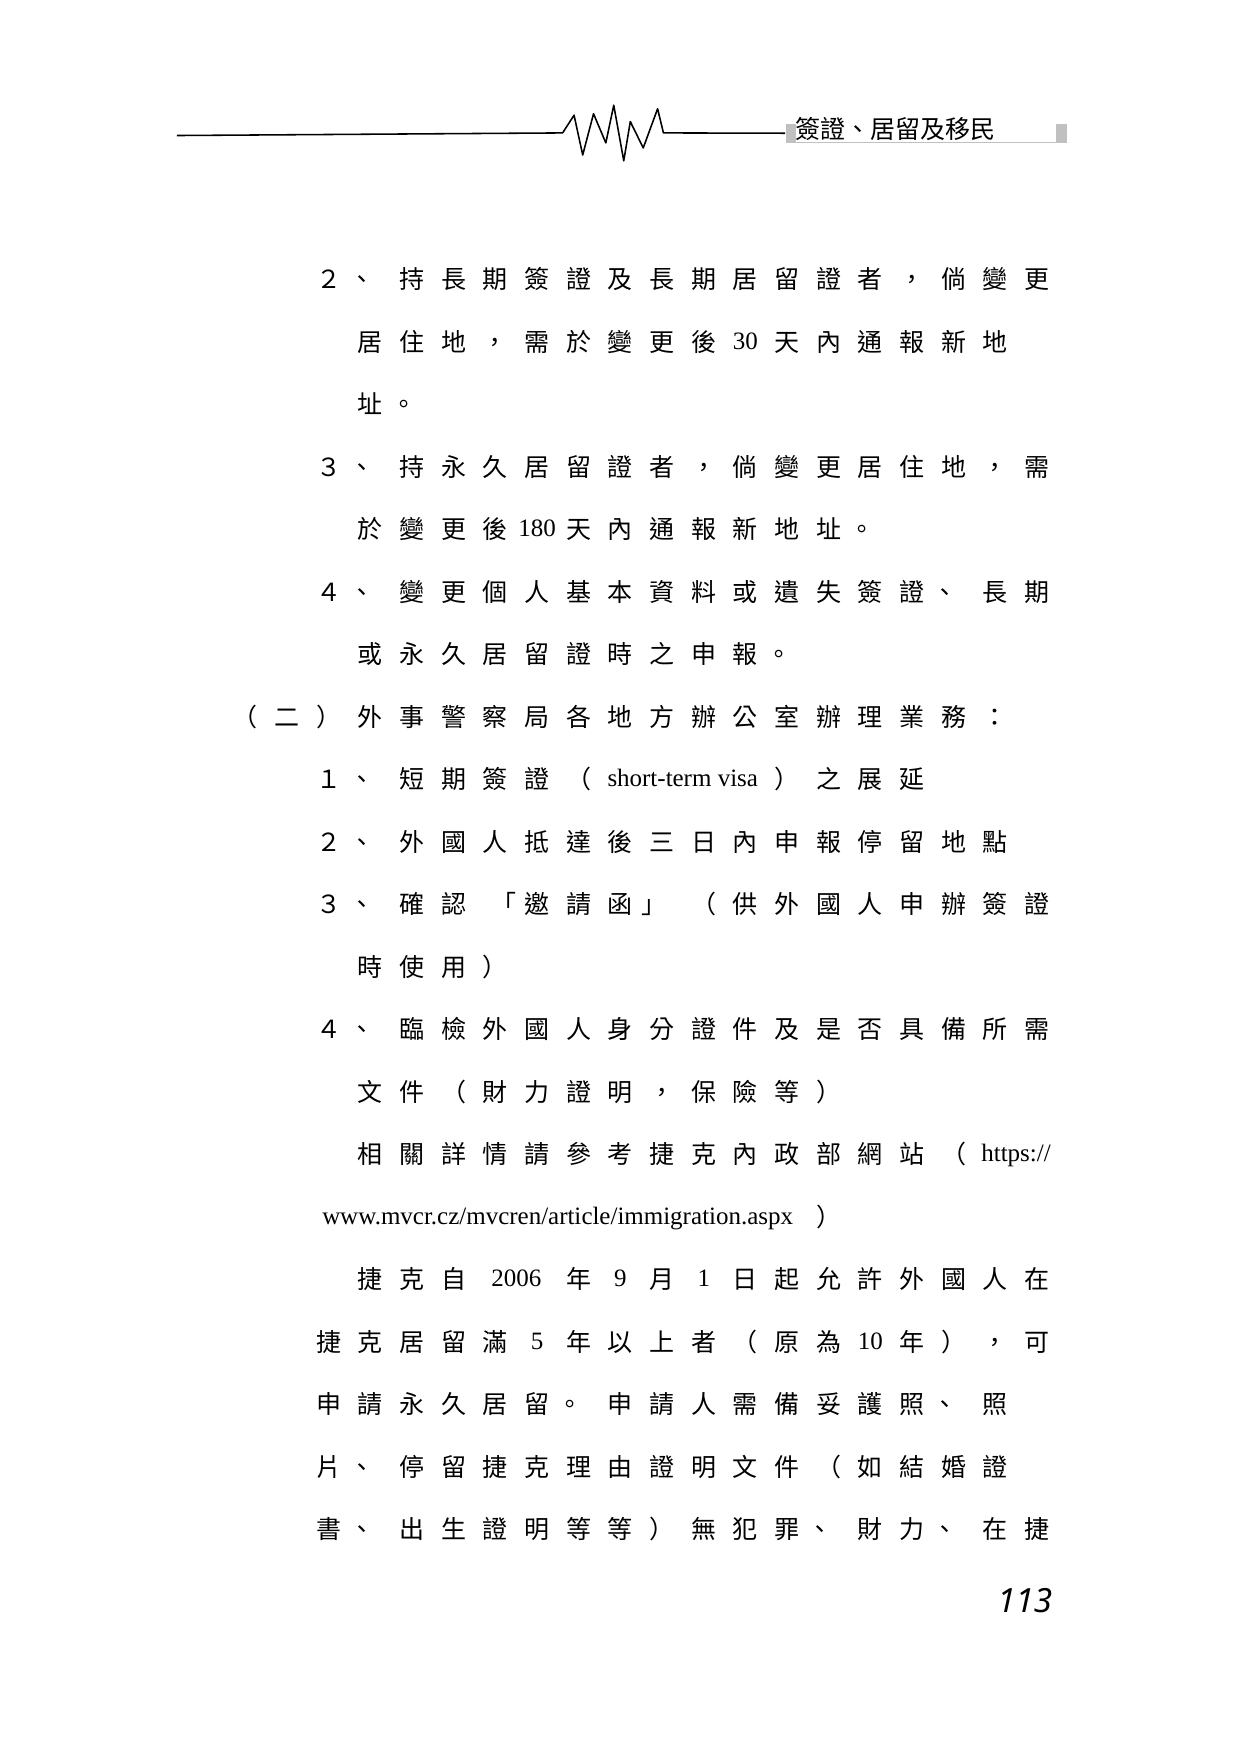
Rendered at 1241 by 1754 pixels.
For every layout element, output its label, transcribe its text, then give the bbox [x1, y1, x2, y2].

text ３、持永久居留證者，倘變更居住地，需於變更後180天內通報新地址。 [281, 424, 1058, 549]
text ２、外國人抵達後三日內申報停留地點 [281, 799, 1058, 861]
text ２、持長期簽證及長期居留證者，倘變更居住地，需於變更後30天內通報新地址。 [281, 236, 1058, 424]
text 捷克自2006年9月1日起允許外國人在捷克居留滿5年以上者（原為10年），可申請永久居留。申請人需備妥護照、照片、停留捷克理由證明文件（如結婚證書、出生證明等等）無犯罪、財力、在捷 [281, 1236, 1058, 1549]
text 相關詳情請參考捷克內政部網站（https://www.mvcr.cz/mvcren/article/immigration.aspx） [281, 1111, 1058, 1236]
text （二）外事警察局各地方辦公室辦理業務： [207, 674, 1058, 736]
text １、短期簽證（short-term visa）之展延 [281, 736, 1058, 799]
text ３、確認「邀請函」（供外國人申辦簽證時使用） [281, 861, 1058, 986]
text ４、變更個人基本資料或遺失簽證、長期或永久居留證時之申報。 [281, 549, 1058, 674]
text ４、臨檢外國人身分證件及是否具備所需文件（財力證明，保險等） [281, 986, 1058, 1111]
